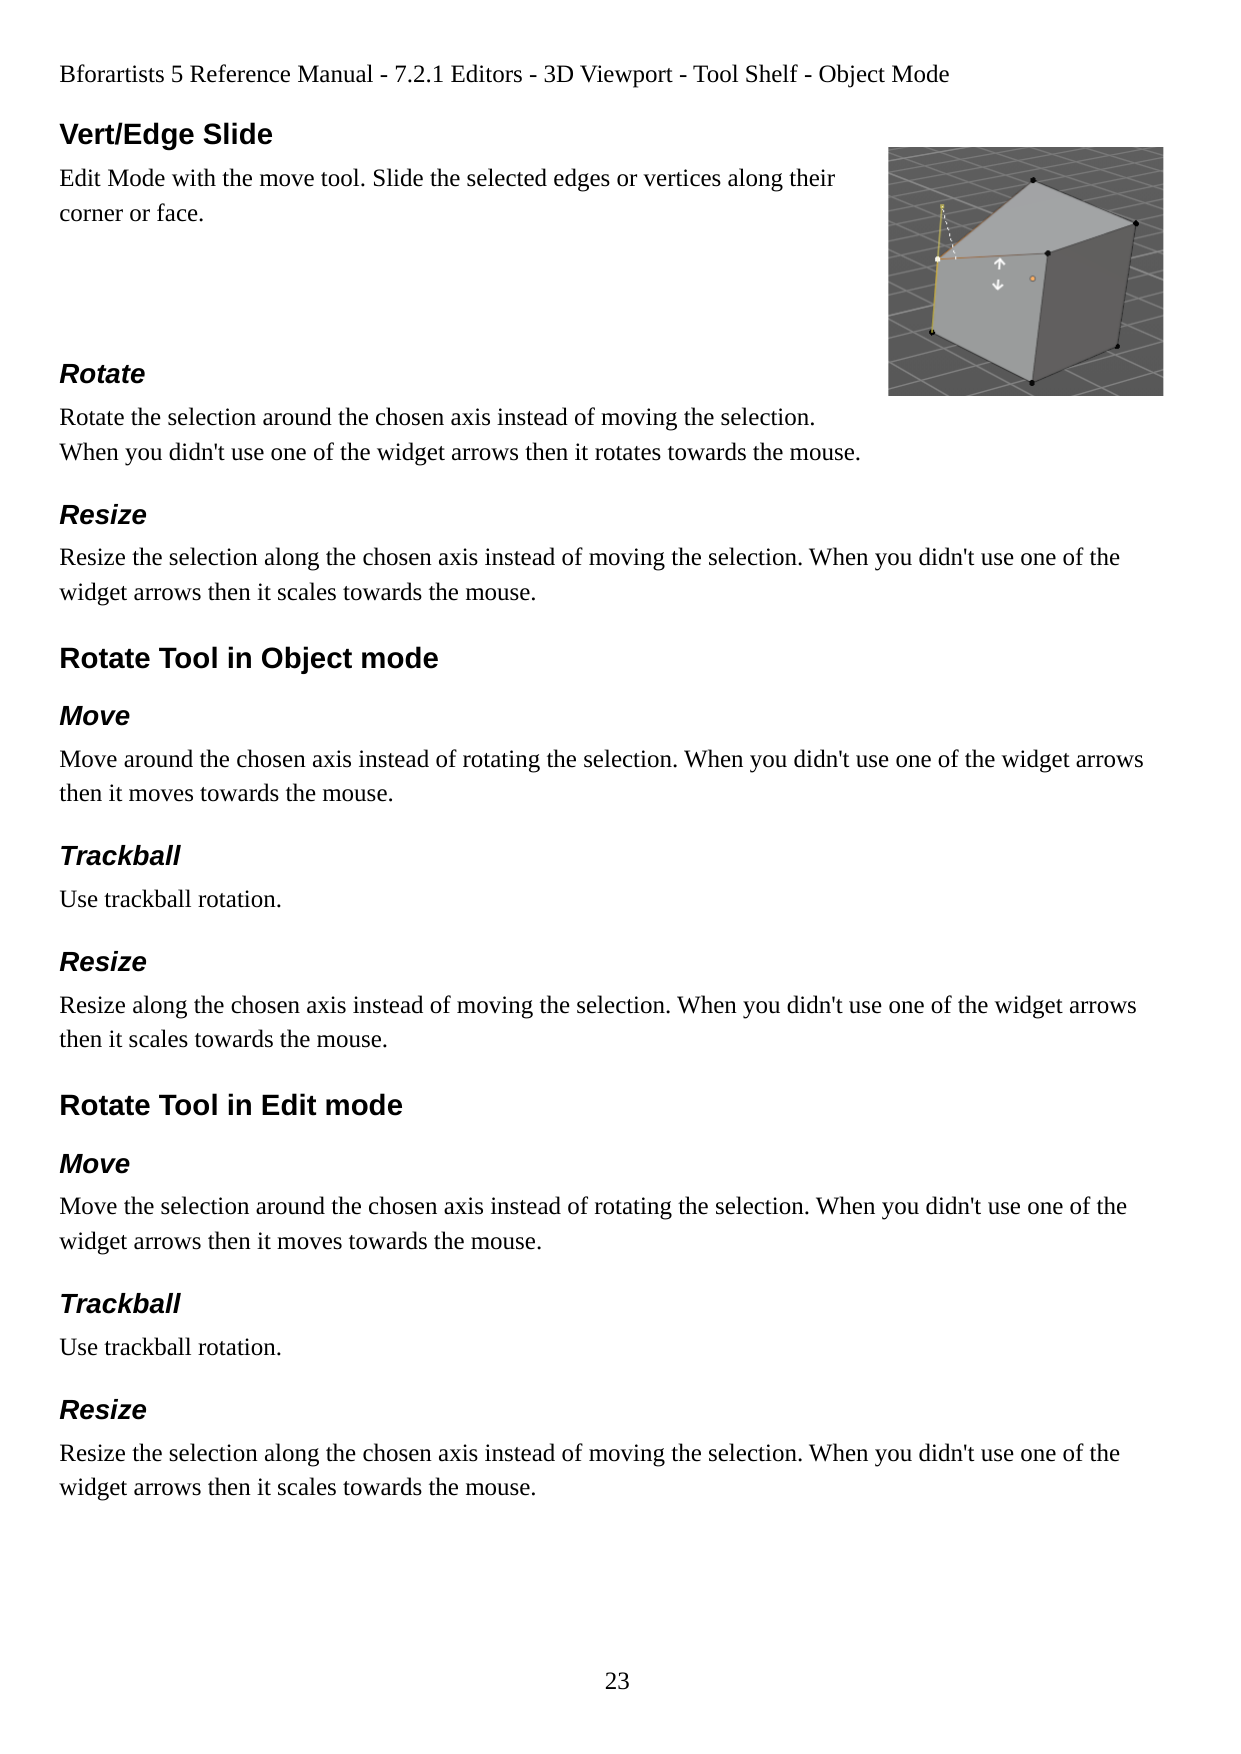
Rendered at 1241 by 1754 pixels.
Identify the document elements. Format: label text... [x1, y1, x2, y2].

subtitle Move [59, 699, 1181, 731]
subtitle Rotate Tool in Object mode [59, 641, 1181, 674]
picture [888, 147, 1164, 396]
subtitle Resize [59, 498, 1181, 530]
subtitle Resize [59, 946, 1181, 978]
text Edit Mode with the move tool. Slide the selected edges or vertices along their corner or face. [59, 163, 888, 227]
subtitle Resize [59, 1393, 1181, 1425]
subtitle [1164, 358, 1181, 389]
text Rotate the selection around the chosen axis instead of moving the selection. When you didn't use one of the widget arrows then it rotates towards the mouse. [59, 402, 1181, 465]
text Use trackball rotation. [59, 884, 1181, 913]
text Resize the selection along the chosen axis instead of moving the selection. When you didn't use one of the widget arrows then it scales towards the mouse. [59, 542, 1181, 606]
subtitle Move [59, 1147, 1181, 1179]
text Resize the selection along the chosen axis instead of moving the selection. When you didn't use one of the widget arrows then it scales towards the mouse. [59, 1438, 1181, 1501]
text Move around the chosen axis instead of rotating the selection. When you didn't use one of the widget arrows then it moves towards the mouse. [59, 744, 1181, 807]
subtitle Rotate Tool in Edit mode [59, 1088, 1181, 1122]
subtitle Rotate [59, 358, 888, 389]
subtitle Trackball [59, 1287, 1181, 1319]
text Move the selection around the chosen axis instead of rotating the selection. When you didn't use one of the widget arrows then it moves towards the mouse. [59, 1191, 1181, 1254]
text Resize along the chosen axis instead of moving the selection. When you didn't use one of the widget arrows then it scales towards the mouse. [59, 990, 1181, 1053]
subtitle Trackball [59, 840, 1181, 872]
text Use trackball rotation. [59, 1332, 1181, 1361]
subtitle Vert/Edge Slide [59, 117, 1181, 151]
